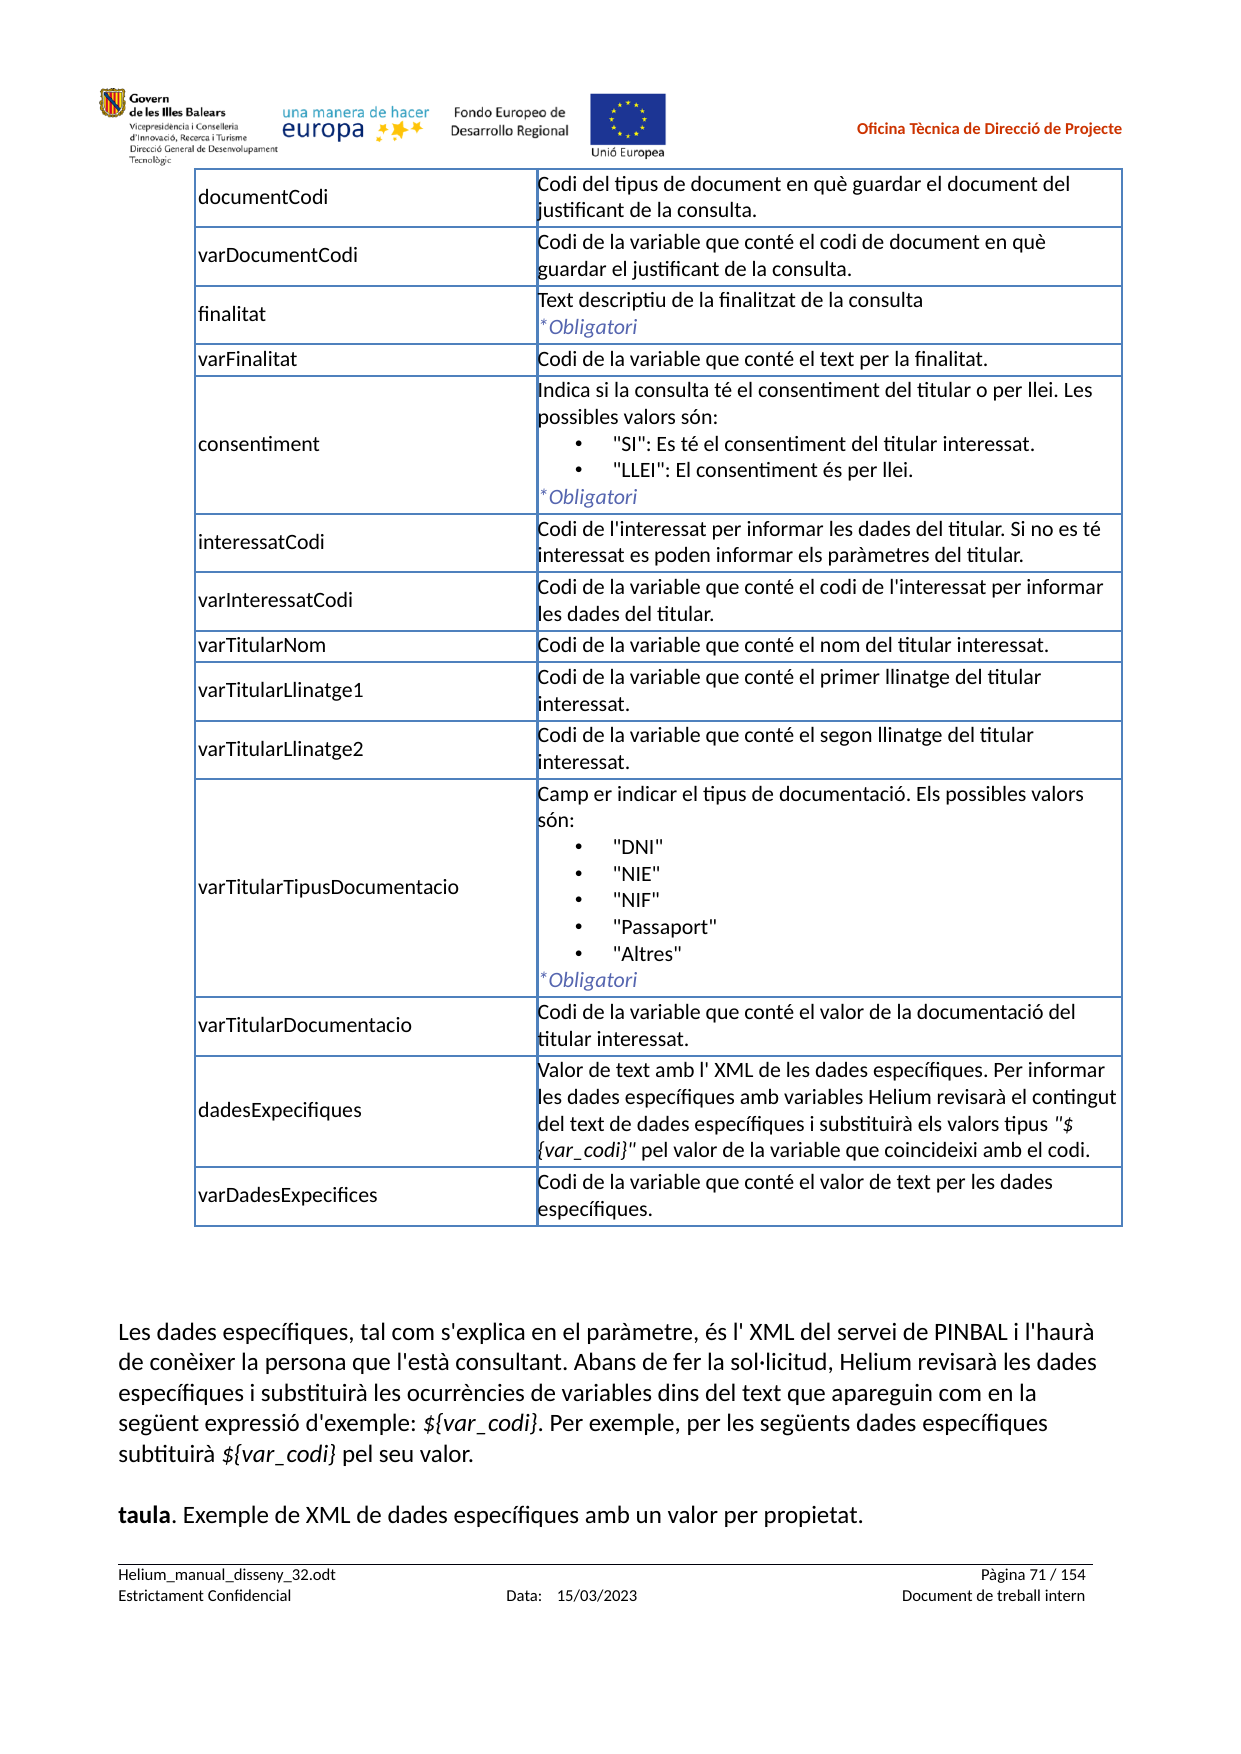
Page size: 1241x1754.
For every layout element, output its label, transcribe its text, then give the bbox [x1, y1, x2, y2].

table_cell Camp er indicar el tipus de documentació. Els possibles valors són: "DNI" "NIE" "NIF" "Passaport" "Altres" *Obligatori [539, 780, 1121, 996]
table_cell consentiment [196, 377, 536, 513]
text Les dades específiques, tal com s'explica en el paràmetre, és l' XML del servei de PINBAL i l'haurà de conèixer la persona que l'està consultant. Abans de fer la sol·licitud, Helium revisarà les dades específiques i substituirà les ocurrències de variables dins del text que apareguin com en la següent expressió d'exemple: ${var_codi}. Per exemple, per les següents dades específiques subtituirà ${var_codi} pel seu valor. [118, 1316, 1122, 1469]
text taula. Exemple de XML de dades específiques amb un valor per propietat. [118, 1499, 1122, 1530]
table_cell varTitularNom [196, 632, 536, 661]
table_cell Codi de la variable que conté el codi de document en què guardar el justificant de la consulta. [539, 228, 1121, 284]
table_cell Indica si la consulta té el consentiment del titular o per llei. Les possibles valors són: "SI": Es té el consentiment del titular interessat. "LLEI": El consentiment és per llei. *Obligatori [539, 377, 1121, 513]
table_cell varDadesExpecifices [196, 1168, 536, 1224]
picture [99, 87, 668, 166]
table_cell varInteressatCodi [196, 573, 536, 629]
table_cell Codi de la variable que conté el text per la finalitat. [539, 345, 1121, 374]
table_cell Codi de l'interessat per informar les dades del titular. Si no es té interessat es poden informar els paràmetres del titular. [539, 515, 1121, 571]
table_cell varTitularTipusDocumentacio [196, 780, 536, 996]
table_cell Codi del tipus de document en què guardar el document del justificant de la consulta. [539, 170, 1121, 226]
table_cell Text descriptiu de la finalitzat de la consulta *Obligatori [539, 287, 1121, 343]
table_cell Codi de la variable que conté el nom del titular interessat. [539, 632, 1121, 661]
table_cell Codi de la variable que conté el segon llinatge del titular interessat. [539, 722, 1121, 778]
table_cell dadesExpecifiques [196, 1057, 536, 1166]
table_cell Codi de la variable que conté el valor de la documentació del titular interessat. [539, 998, 1121, 1054]
table_cell Codi de la variable que conté el primer llinatge del titular interessat. [539, 663, 1121, 719]
table_cell varFinalitat [196, 345, 536, 374]
table_cell documentCodi [196, 170, 536, 226]
table_cell Valor de text amb l' XML de les dades específiques. Per informar les dades específiques amb variables Helium revisarà el contingut del text de dades específiques i substituirà els valors tipus "${var_codi}" pel valor de la variable que coincideixi amb el codi. [539, 1057, 1121, 1166]
table_cell varDocumentCodi [196, 228, 536, 284]
table_cell Codi de la variable que conté el valor de text per les dades específiques. [539, 1168, 1121, 1224]
table_cell varTitularLlinatge2 [196, 722, 536, 778]
table_cell varTitularLlinatge1 [196, 663, 536, 719]
table_cell varTitularDocumentacio [196, 998, 536, 1054]
table_cell Codi de la variable que conté el codi de l'interessat per informar les dades del titular. [539, 573, 1121, 629]
table_cell finalitat [196, 287, 536, 343]
table_cell interessatCodi [196, 515, 536, 571]
